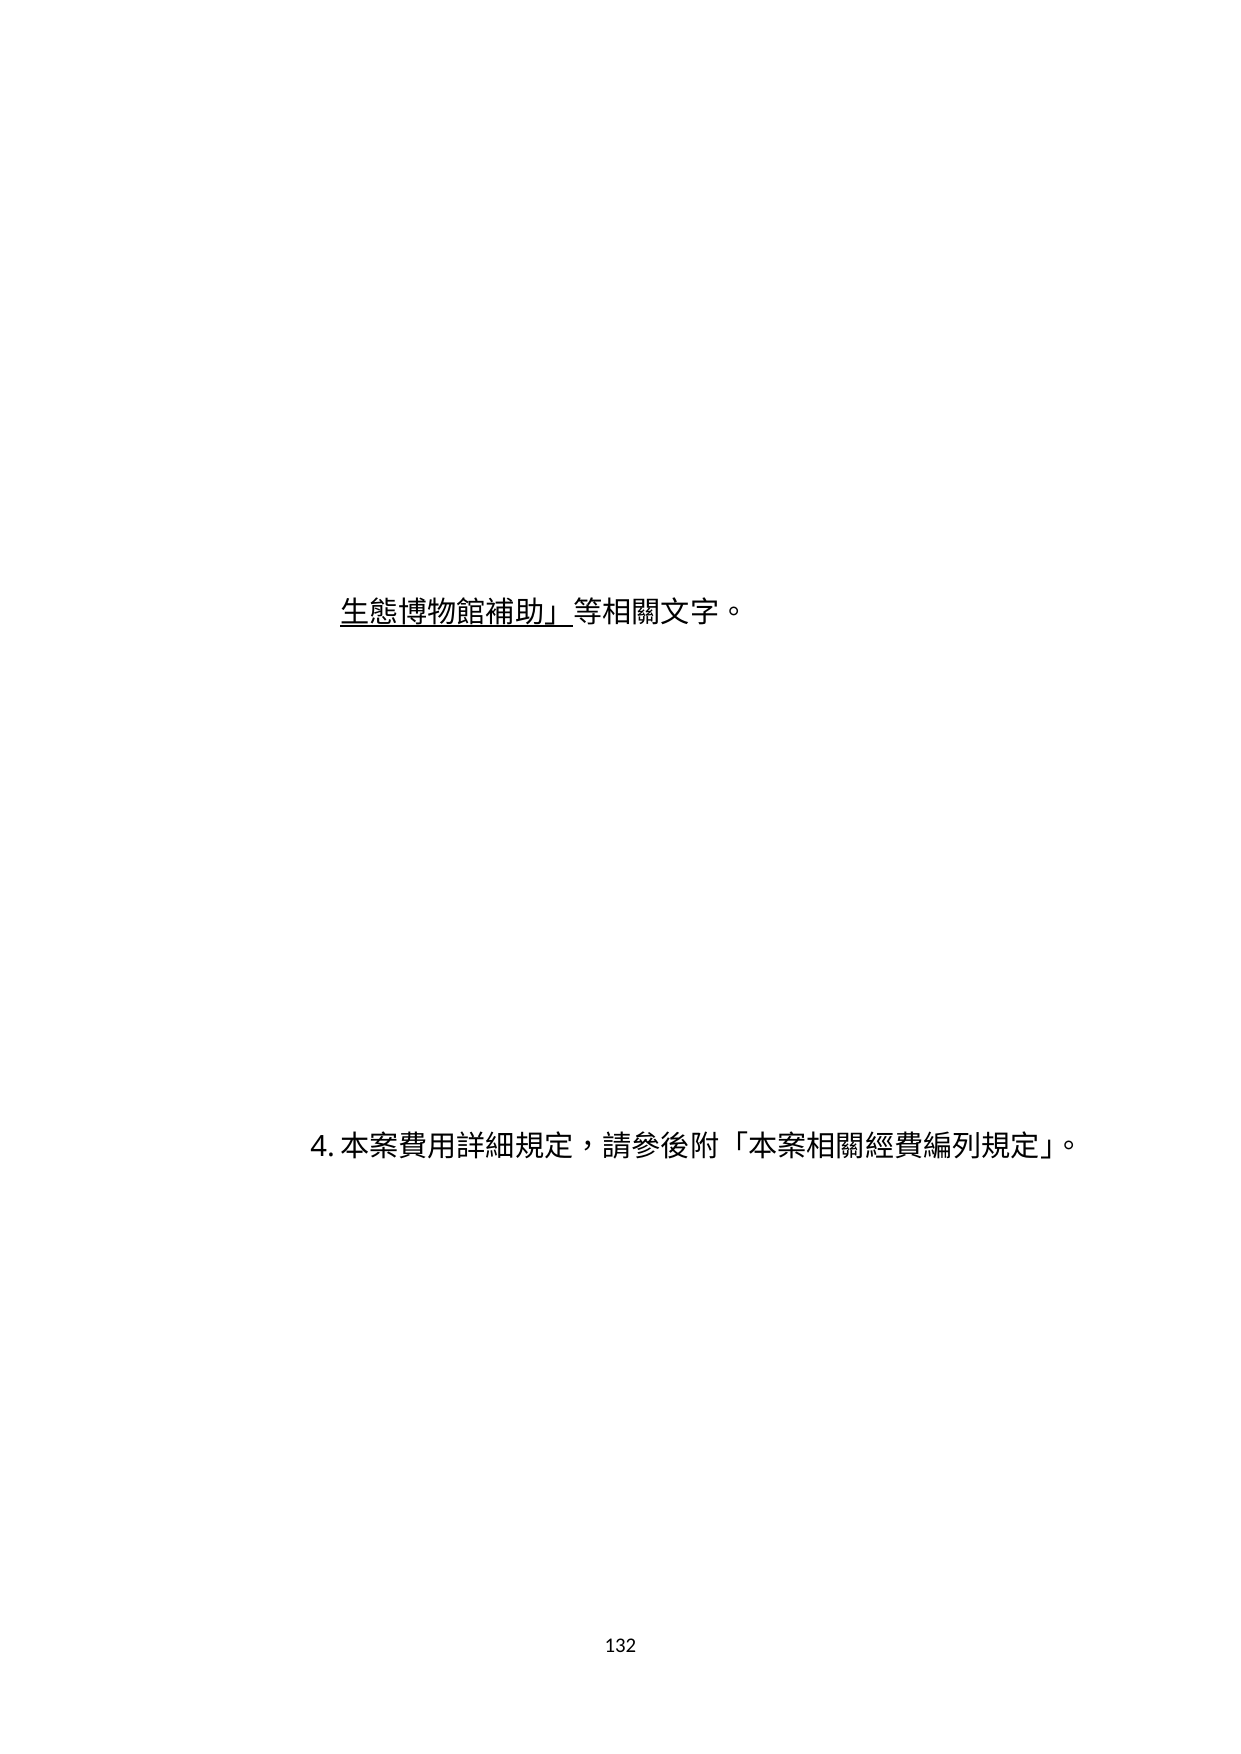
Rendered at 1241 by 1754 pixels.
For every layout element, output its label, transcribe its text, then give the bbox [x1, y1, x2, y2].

list 本案費用詳細規定，請參後附「本案相關經費編列規定」。 [310, 877, 1092, 1412]
list 生態博物館補助」等相關文字。 [310, 342, 1063, 877]
